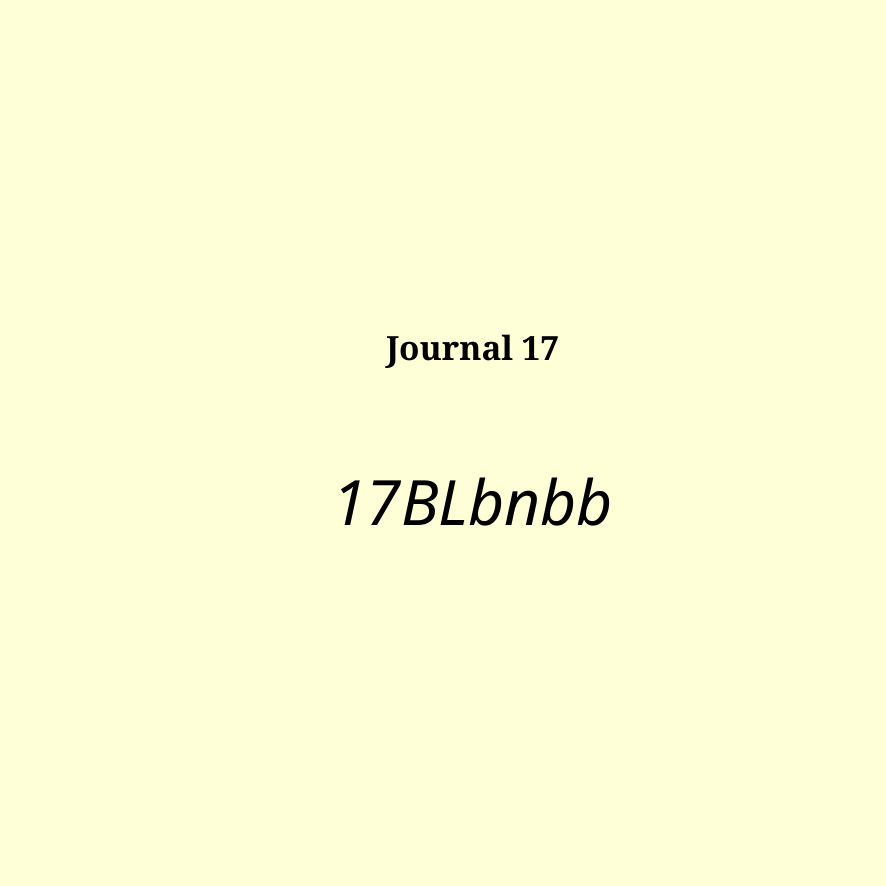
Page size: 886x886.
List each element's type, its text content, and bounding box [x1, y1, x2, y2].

subtitle 17BLbnbb [118, 459, 827, 544]
subtitle Journal 17 [118, 325, 827, 370]
